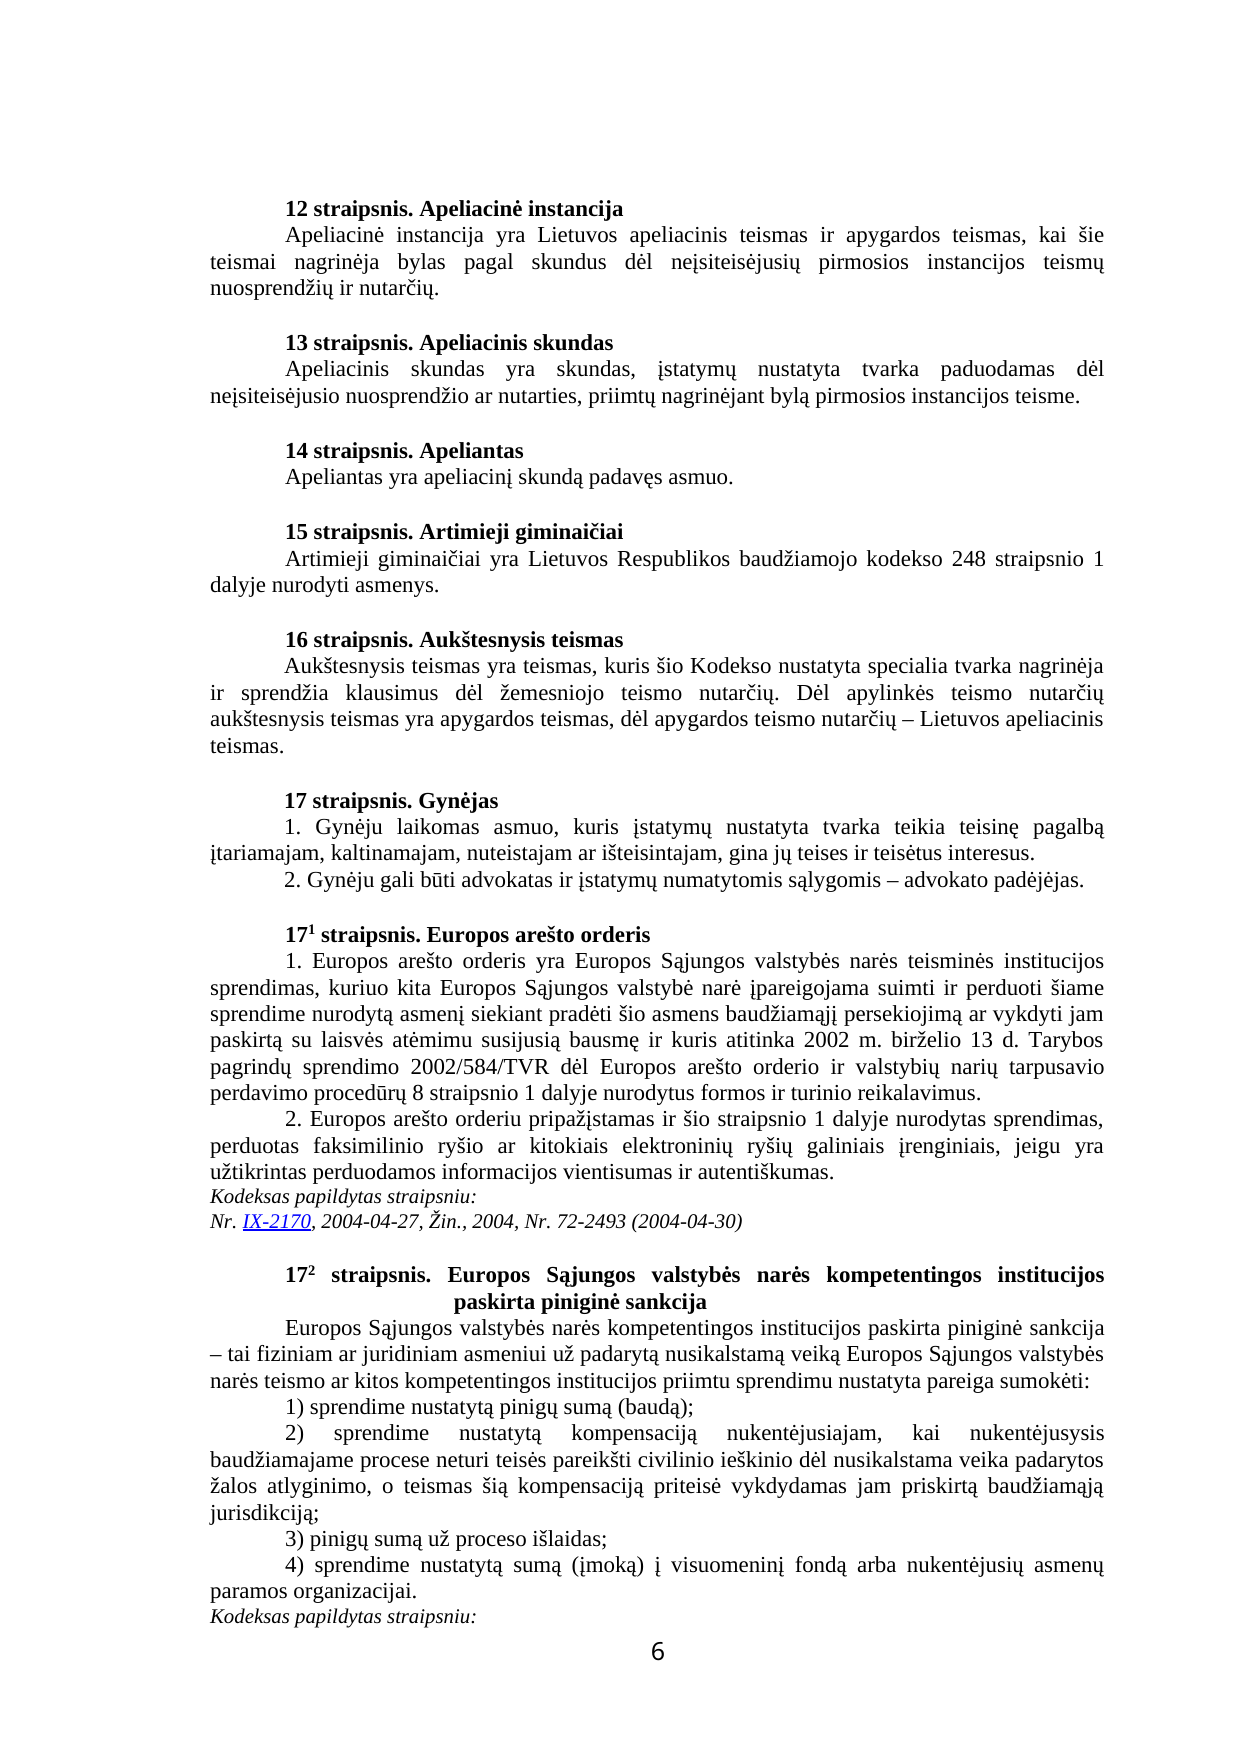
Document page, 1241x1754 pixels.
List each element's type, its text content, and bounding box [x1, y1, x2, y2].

text 17 straipsnis. Gynėjas [210, 787, 1106, 813]
text 2. Europos arešto orderiu pripažįstamas ir šio straipsnio 1 dalyje nurodytas sprendimas, perduotas faksimilinio ryšio ar kitokiais elektroninių ryšių galiniais įrenginiais, jeigu yra užtikrintas perduodamos informacijos vientisumas ir autentiškumas. [210, 1105, 1106, 1184]
text Nr. IX-2170, 2004-04-27, Žin., 2004, Nr. 72-2493 (2004-04-30) [210, 1208, 1106, 1233]
text 12 straipsnis. Apeliacinė instancija [210, 195, 1106, 221]
text 3) pinigų sumą už proceso išlaidas; [210, 1525, 1106, 1551]
text 13 straipsnis. Apeliacinis skundas [210, 329, 1106, 356]
text Kodeksas papildytas straipsniu: [210, 1184, 1106, 1208]
text 1) sprendime nustatytą pinigų sumą (baudą); [210, 1393, 1106, 1419]
text 16 straipsnis. Aukštesnysis teismas [210, 626, 1106, 653]
text 1. Europos arešto orderis yra Europos Sąjungos valstybės narės teisminės institucijos sprendimas, kuriuo kita Europos Sąjungos valstybė narė įpareigojama suimti ir perduoti šiame sprendime nurodytą asmenį siekiant pradėti šio asmens baudžiamąjį persekiojimą ar vykdyti jam paskirtą su laisvės atėmimu susijusią bausmę ir kuris atitinka 2002 m. birželio 13 d. Tarybos pagrindų sprendimo 2002/584/TVR dėl Europos arešto orderio ir valstybių narių tarpusavio perdavimo procedūrų 8 straipsnio 1 dalyje nurodytus formos ir turinio reikalavimus. [210, 947, 1106, 1105]
text Europos Sąjungos valstybės narės kompetentingos institucijos paskirta piniginė sankcija – tai fiziniam ar juridiniam asmeniui už padarytą nusikalstamą veiką Europos Sąjungos valstybės narės teismo ar kitos kompetentingos institucijos priimtu sprendimu nustatyta pareiga sumokėti: [210, 1314, 1106, 1393]
text Apeliantas yra apeliacinį skundą padavęs asmuo. [210, 463, 1106, 490]
text Apeliacinė instancija yra Lietuvos apeliacinis teismas ir apygardos teismas, kai šie teismai nagrinėja bylas pagal skundus dėl neįsiteisėjusių pirmosios instancijos teismų nuosprendžių ir nutarčių. [210, 221, 1106, 300]
text 172 straipsnis. Europos Sąjungos valstybės narės kompetentingos institucijos paskirta piniginė sankcija [285, 1261, 1106, 1314]
text Aukštesnysis teismas yra teismas, kuris šio Kodekso nustatyta specialia tvarka nagrinėja ir sprendžia klausimus dėl žemesniojo teismo nutarčių. Dėl apylinkės teismo nutarčių aukštesnysis teismas yra apygardos teismas, dėl apygardos teismo nutarčių – Lietuvos apeliacinis teismas. [210, 653, 1106, 758]
text Apeliacinis skundas yra skundas, įstatymų nustatyta tvarka paduodamas dėl neįsiteisėjusio nuosprendžio ar nutarties, priimtų nagrinėjant bylą pirmosios instancijos teisme. [210, 356, 1106, 408]
text 4) sprendime nustatytą sumą (įmoką) į visuomeninį fondą arba nukentėjusių asmenų paramos organizacijai. [210, 1551, 1106, 1604]
text Kodeksas papildytas straipsniu: [210, 1604, 1106, 1628]
text 2. Gynėju gali būti advokatas ir įstatymų numatytomis sąlygomis – advokato padėjėjas. [210, 866, 1106, 892]
text 15 straipsnis. Artimieji giminaičiai [210, 518, 1106, 545]
text 1. Gynėju laikomas asmuo, kuris įstatymų nustatyta tvarka teikia teisinę pagalbą įtariamajam, kaltinamajam, nuteistajam ar išteisintajam, gina jų teises ir teisėtus interesus. [210, 813, 1106, 866]
text 2) sprendime nustatytą kompensaciją nukentėjusiajam, kai nukentėjusysis baudžiamajame procese neturi teisės pareikšti civilinio ieškinio dėl nusikalstama veika padarytos žalos atlyginimo, o teismas šią kompensaciją priteisė vykdydamas jam priskirtą baudžiamąją jurisdikciją; [210, 1419, 1106, 1525]
text 171 straipsnis. Europos arešto orderis [210, 921, 1106, 947]
text Artimieji giminaičiai yra Lietuvos Respublikos baudžiamojo kodekso 248 straipsnio 1 dalyje nurodyti asmenys. [210, 545, 1106, 597]
text 14 straipsnis. Apeliantas [210, 437, 1106, 463]
